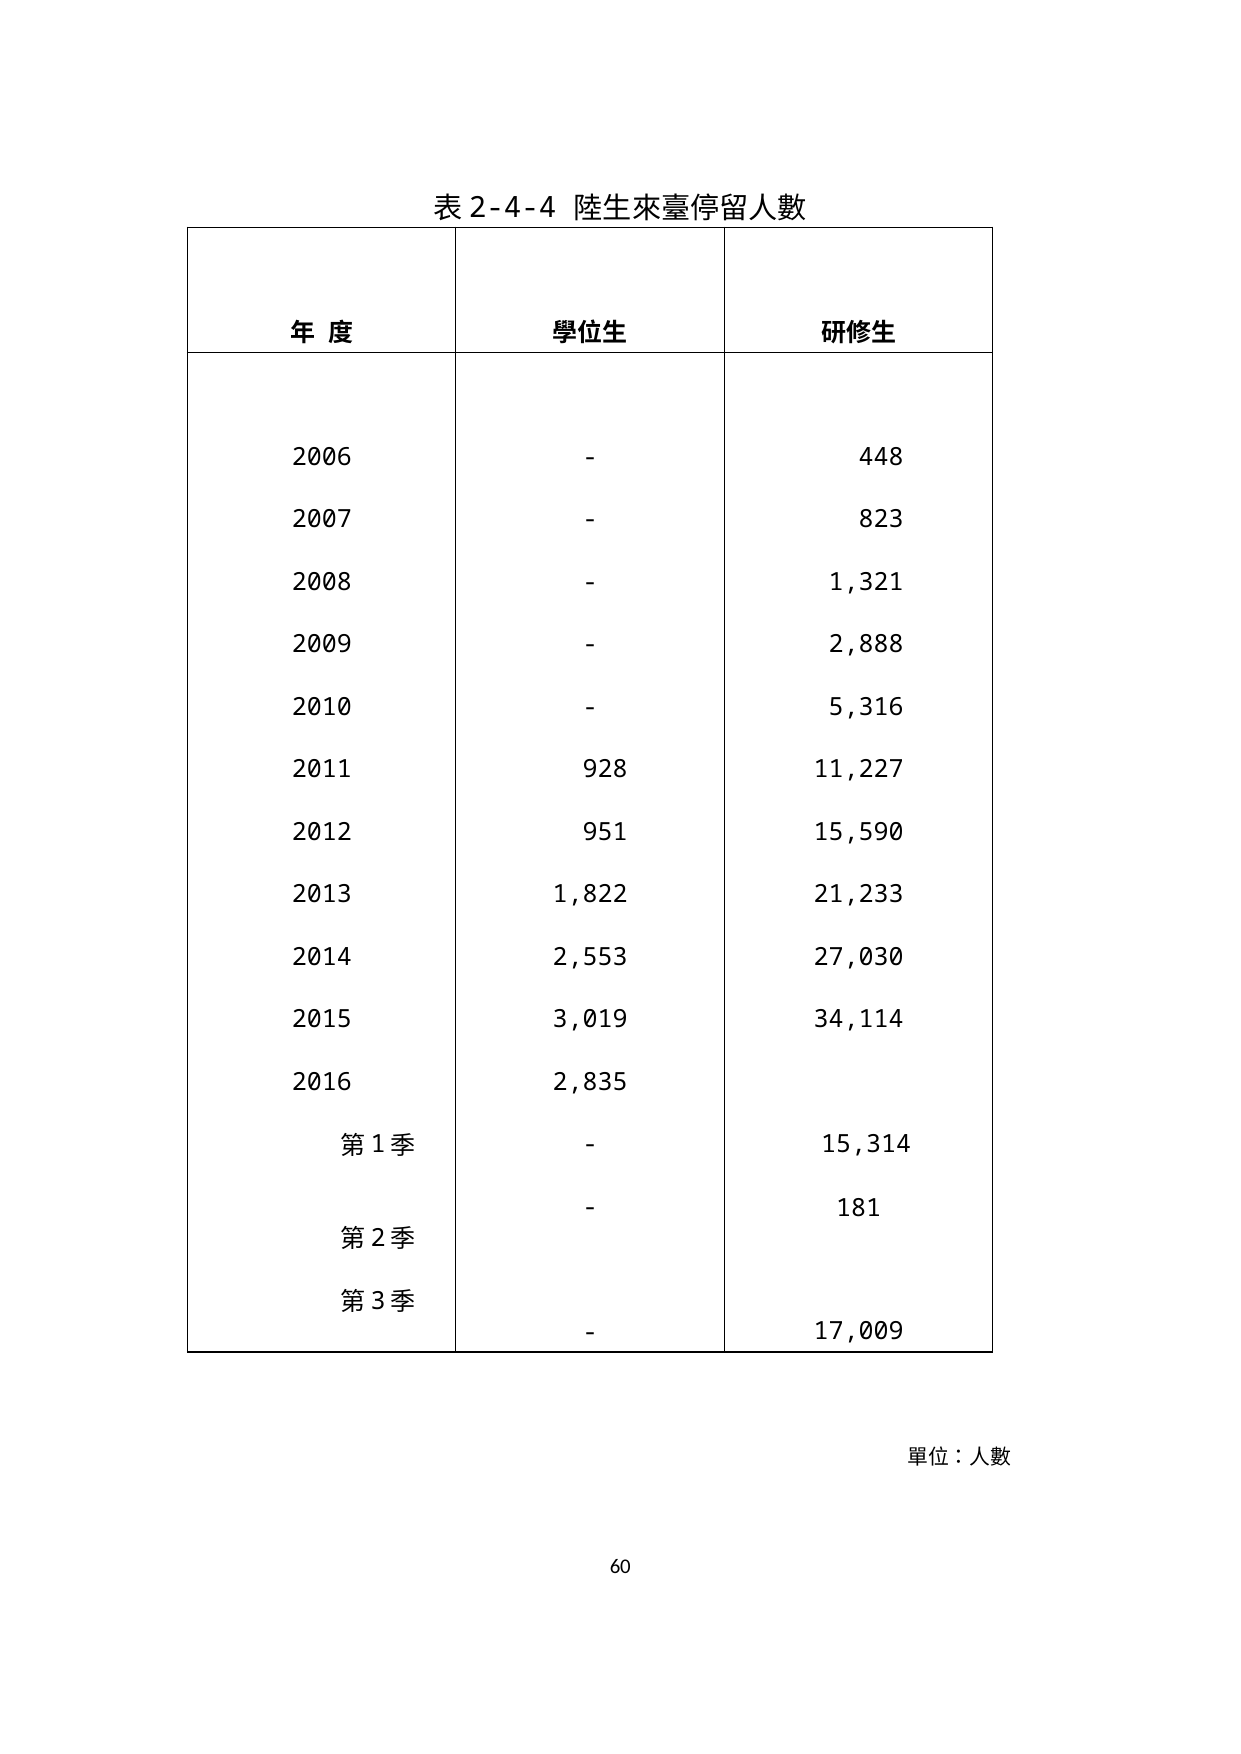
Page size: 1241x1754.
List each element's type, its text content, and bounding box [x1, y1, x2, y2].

table_cell 928 [456, 727, 724, 789]
table_cell 11,227 [725, 727, 992, 789]
table_cell 3,019 [456, 977, 724, 1039]
text 表2-4-4 陸生來臺停留人數 [187, 164, 1053, 227]
table_cell 第2季 第3季 [188, 1164, 455, 1351]
table_cell 15,314 [725, 1102, 992, 1164]
table_cell 951 [456, 789, 724, 852]
table_cell 1,321 [725, 539, 992, 602]
table_cell - [456, 477, 724, 539]
table_cell 448 [725, 353, 992, 477]
table_cell 2,553 [456, 914, 724, 977]
table_cell 2009 [188, 602, 455, 664]
table_cell 第1季 [188, 1102, 455, 1164]
table_cell 15,590 [725, 789, 992, 852]
table_cell 2,888 [725, 602, 992, 664]
table_cell 2007 [188, 477, 455, 539]
table_cell 2010 [188, 664, 455, 727]
table_cell - [456, 602, 724, 664]
table_cell 21,233 [725, 852, 992, 914]
table_cell 2016 [188, 1039, 455, 1102]
table_cell 2,835 [456, 1039, 724, 1102]
table_cell 2011 [188, 727, 455, 789]
table_cell 27,030 [725, 914, 992, 977]
table_cell 181 17,009 [725, 1164, 992, 1351]
text 單位：人數 [187, 1414, 1011, 1477]
table_cell 2014 [188, 914, 455, 977]
table_cell 2012 [188, 789, 455, 852]
table_cell - - [456, 1164, 724, 1351]
table_header 年 度 [188, 228, 455, 352]
table_cell - [456, 539, 724, 602]
table_cell - [456, 353, 724, 477]
table_cell 2008 [188, 539, 455, 602]
table_cell - [456, 664, 724, 727]
table_cell 1,822 [456, 852, 724, 914]
table_cell 2015 [188, 977, 455, 1039]
table_cell [725, 1039, 992, 1102]
table_cell 2013 [188, 852, 455, 914]
table_cell - [456, 1102, 724, 1164]
table_header 研修生 [725, 228, 992, 352]
table_cell 34,114 [725, 977, 992, 1039]
table_cell 5,316 [725, 664, 992, 727]
table_header 學位生 [456, 228, 724, 352]
table_cell 2006 [188, 353, 455, 477]
table_cell 823 [725, 477, 992, 539]
